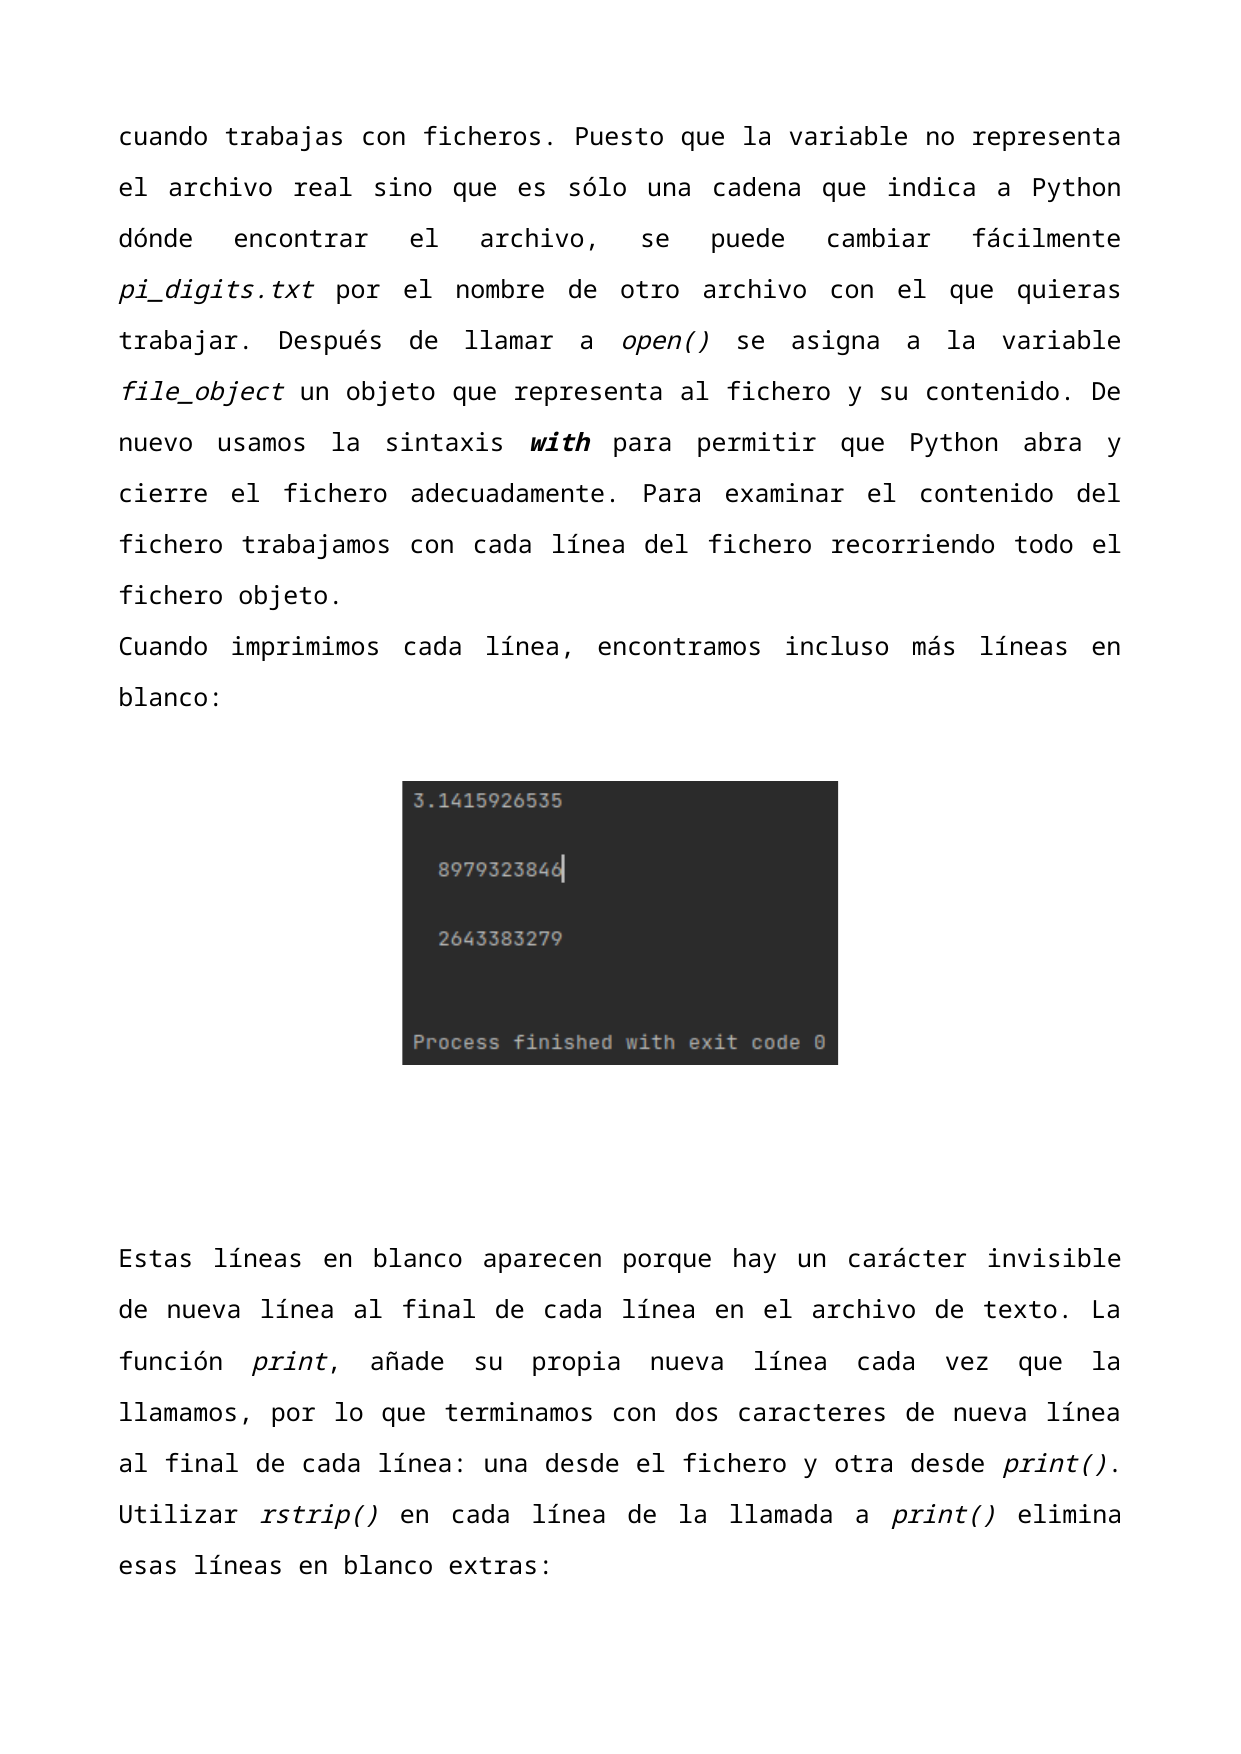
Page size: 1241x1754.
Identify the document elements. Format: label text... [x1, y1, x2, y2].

text Cuando imprimimos cada línea, encontramos incluso más líneas en blanco: [118, 628, 1122, 714]
text cuando trabajas con ficheros. Puesto que la variable no representa el archivo real sino que es sólo una cadena que indica a Python dónde encontrar el archivo, se puede cambiar fácilmente pi_digits.txt por el nombre de otro archivo con el que quieras trabajar. Después de llamar a open() se asigna a la variable file_object un objeto que representa al fichero y su contenido. De nuevo usamos la sintaxis with para permitir que Python abra y cierre el fichero adecuadamente. Para examinar el contenido del fichero trabajamos con cada línea del fichero recorriendo todo el fichero objeto. [118, 118, 1122, 612]
picture [402, 781, 839, 1065]
text Estas líneas en blanco aparecen porque hay un carácter invisible de nueva línea al final de cada línea en el archivo de texto. La función print, añade su propia nueva línea cada vez que la llamamos, por lo que terminamos con dos caracteres de nueva línea al final de cada línea: una desde el fichero y otra desde print(). Utilizar rstrip() en cada línea de la llamada a print() elimina esas líneas en blanco extras: [118, 1241, 1122, 1581]
